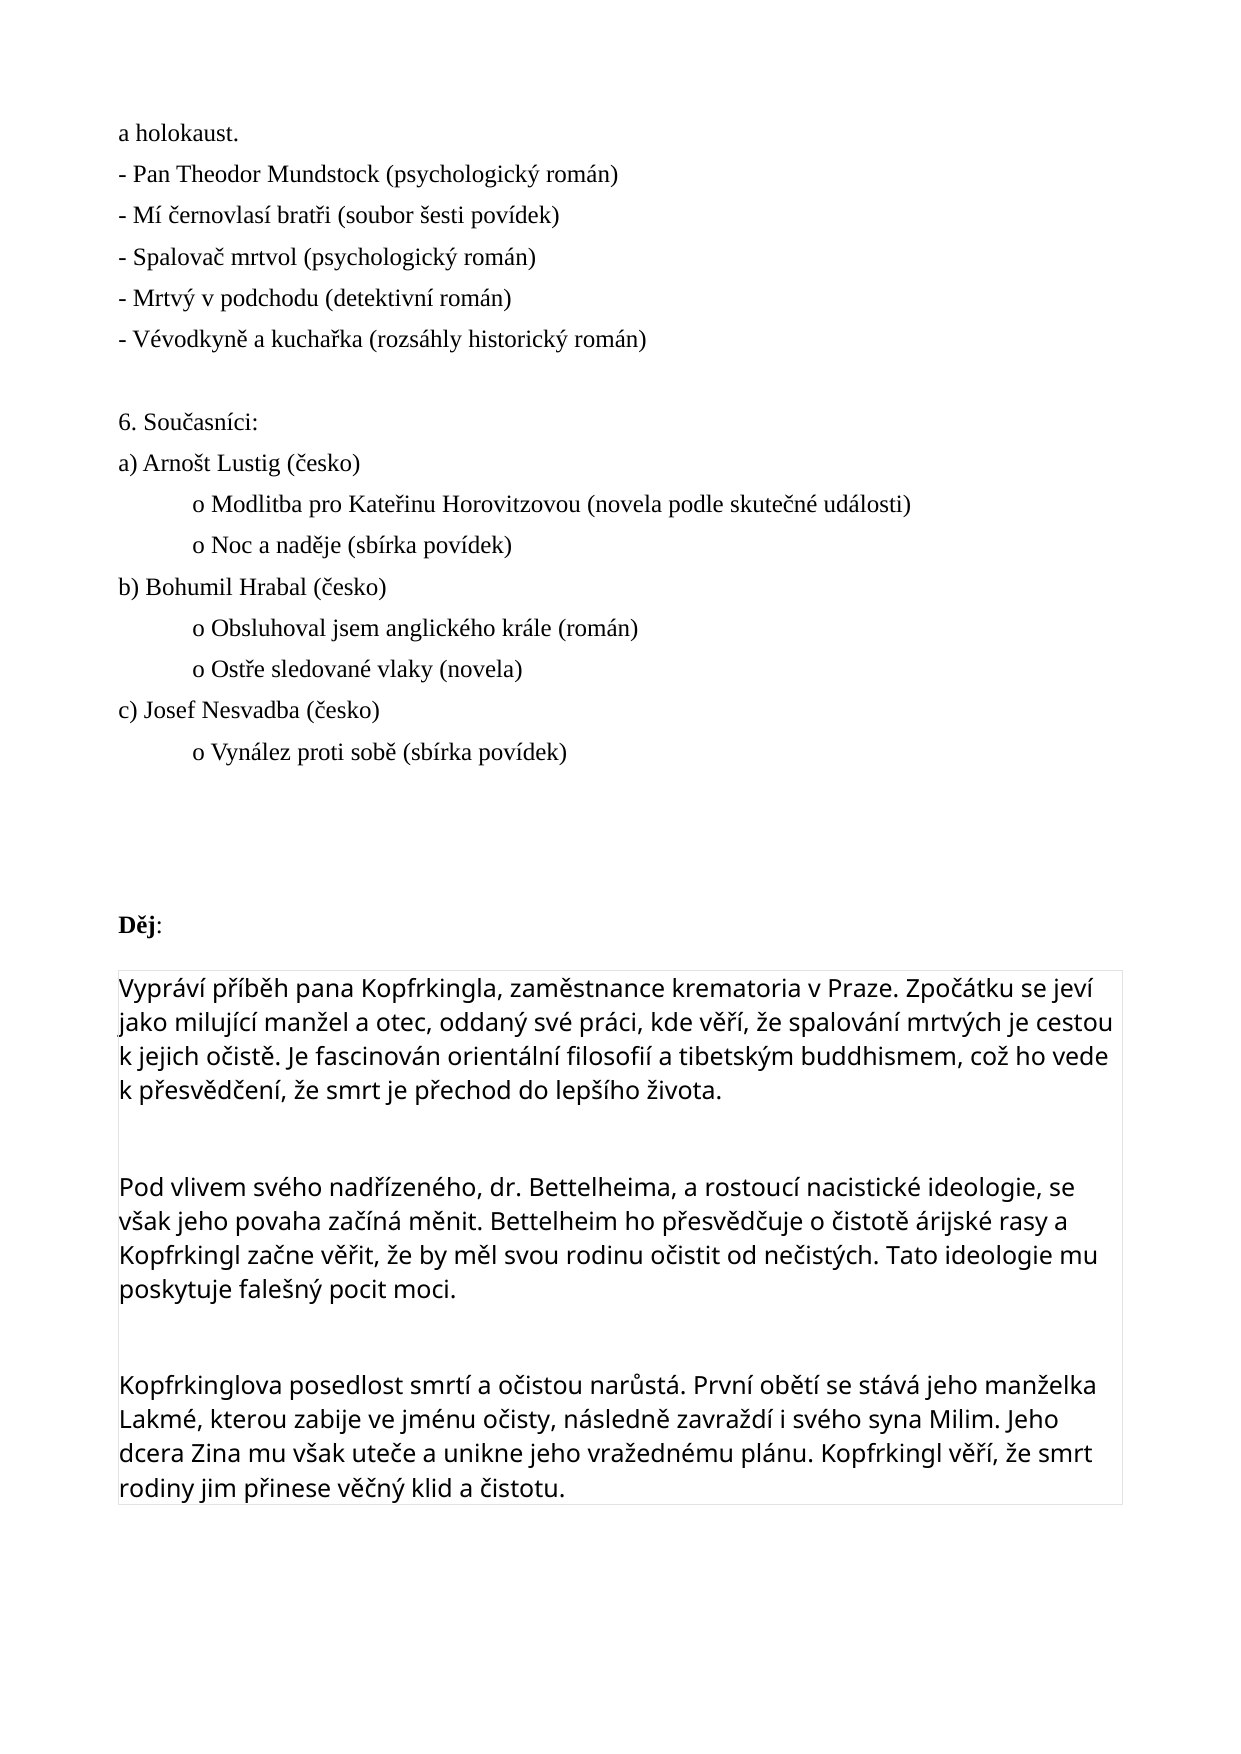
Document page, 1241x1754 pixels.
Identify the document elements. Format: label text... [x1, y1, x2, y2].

text 6. Současníci: [118, 407, 1122, 436]
text o Noc a naděje (sbírka povídek) [118, 531, 1122, 559]
text - Spalovač mrtvol (psychologický román) [118, 242, 1122, 271]
text o Vynález proti sobě (sbírka povídek) [118, 737, 1122, 766]
text Vypráví příběh pana Kopfrkingla, zaměstnance krematoria v Praze. Zpočátku se jeví jako milující manžel a otec, oddaný své práci, kde věří, že spalování mrtvých je cestou k jejich očistě. Je fascinován orientální filosofií a tibetským buddhismem, což ho vede k přesvědčení, že smrt je přechod do lepšího života. [119, 971, 1122, 1107]
text o Ostře sledované vlaky (novela) [118, 654, 1122, 683]
text o Obsluhoval jsem anglického krále (román) [118, 613, 1122, 642]
text c) Josef Nesvadba (česko) [118, 696, 1122, 724]
text - Vévodkyně a kuchařka (rozsáhly historický román) [118, 324, 1122, 353]
text Kopfrkinglova posedlost smrtí a očistou narůstá. První obětí se stává jeho manželka Lakmé, kterou zabije ve jménu očisty, následně zavraždí i svého syna Milim. Jeho dcera Zina mu však uteče a unikne jeho vražednému plánu. Kopfrkingl věří, že smrt rodiny jim přinese věčný klid a čistotu. [119, 1367, 1122, 1504]
text - Pan Theodor Mundstock (psychologický román) [118, 159, 1122, 188]
text Děj: [118, 910, 1122, 939]
text Pod vlivem svého nadřízeného, dr. Bettelheima, a rostoucí nacistické ideologie, se však jeho povaha začíná měnit. Bettelheim ho přesvědčuje o čistotě árijské rasy a Kopfrkingl začne věřit, že by měl svou rodinu očistit od nečistých. Tato ideologie mu poskytuje falešný pocit moci. [119, 1169, 1122, 1306]
text a) Arnošt Lustig (česko) [118, 448, 1122, 477]
text o Modlitba pro Kateřinu Horovitzovou (novela podle skutečné události) [118, 489, 1122, 518]
text - Mí černovlasí bratři (soubor šesti povídek) [118, 201, 1122, 229]
text a holokaust. [118, 118, 1122, 147]
text b) Bohumil Hrabal (česko) [118, 572, 1122, 601]
text - Mrtvý v podchodu (detektivní román) [118, 283, 1122, 312]
